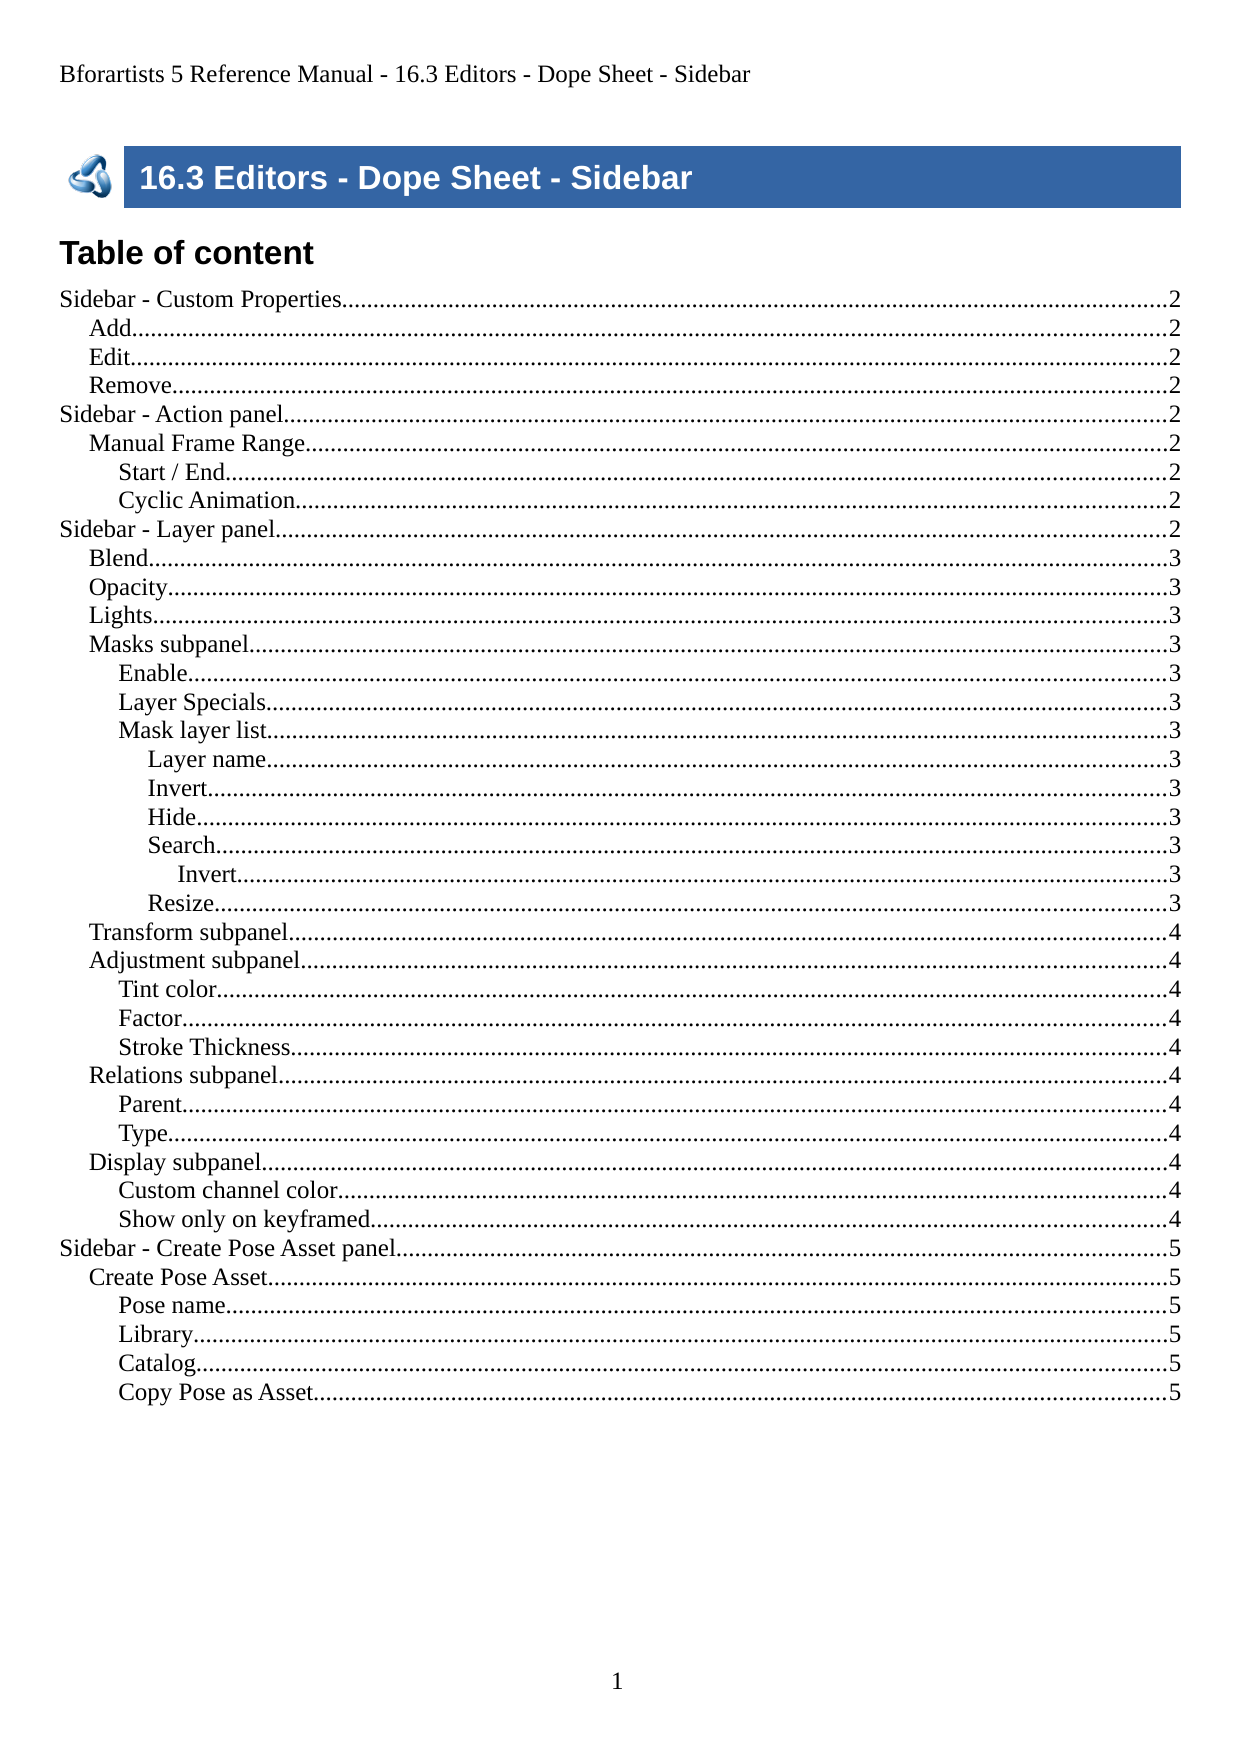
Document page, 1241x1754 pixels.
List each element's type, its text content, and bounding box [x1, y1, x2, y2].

subtitle Table of content [59, 233, 1181, 272]
text Add 2 [88, 313, 1181, 342]
text Sidebar - Create Pose Asset panel 5 [59, 1233, 1181, 1262]
text Lights 3 [88, 600, 1181, 629]
text Tint color 4 [118, 974, 1181, 1003]
text Enable 3 [118, 658, 1181, 687]
text Cyclic Animation 2 [118, 485, 1181, 514]
text Stroke Thickness 4 [118, 1032, 1181, 1060]
text Catalog 5 [118, 1348, 1181, 1377]
text Resize 3 [147, 888, 1181, 917]
text Sidebar - Layer panel 2 [59, 514, 1181, 543]
text Display subpanel 4 [88, 1147, 1181, 1175]
table_header [59, 146, 124, 208]
text Create Pose Asset 5 [88, 1262, 1181, 1290]
picture [65, 152, 114, 201]
text Manual Frame Range 2 [88, 428, 1181, 457]
text Masks subpanel 3 [88, 629, 1181, 658]
text Library 5 [118, 1319, 1181, 1348]
text Parent 4 [118, 1089, 1181, 1118]
text Blend 3 [88, 543, 1181, 572]
text Invert 3 [177, 859, 1181, 888]
text Factor 4 [118, 1003, 1181, 1032]
text Sidebar - Action panel 2 [59, 399, 1181, 428]
text Invert 3 [147, 773, 1181, 802]
text Sidebar - Custom Properties 2 [59, 284, 1181, 313]
text Custom channel color 4 [118, 1175, 1181, 1204]
text Remove 2 [88, 370, 1181, 399]
text Relations subpanel 4 [88, 1060, 1181, 1089]
text Search 3 [147, 830, 1181, 859]
text Layer name 3 [147, 744, 1181, 773]
text Opacity 3 [88, 572, 1181, 600]
text Hide 3 [147, 802, 1181, 830]
text Show only on keyframed 4 [118, 1204, 1181, 1233]
text Copy Pose as Asset 5 [118, 1377, 1181, 1405]
text Mask layer list 3 [118, 715, 1181, 744]
text Pose name 5 [118, 1290, 1181, 1319]
text Layer Specials 3 [118, 687, 1181, 715]
text Transform subpanel 4 [88, 917, 1181, 945]
text Type 4 [118, 1118, 1181, 1147]
text Edit 2 [88, 342, 1181, 370]
table_header 16.3 Editors - Dope Sheet - Sidebar [124, 146, 1181, 208]
text Adjustment subpanel 4 [88, 945, 1181, 974]
text Start / End 2 [118, 457, 1181, 485]
